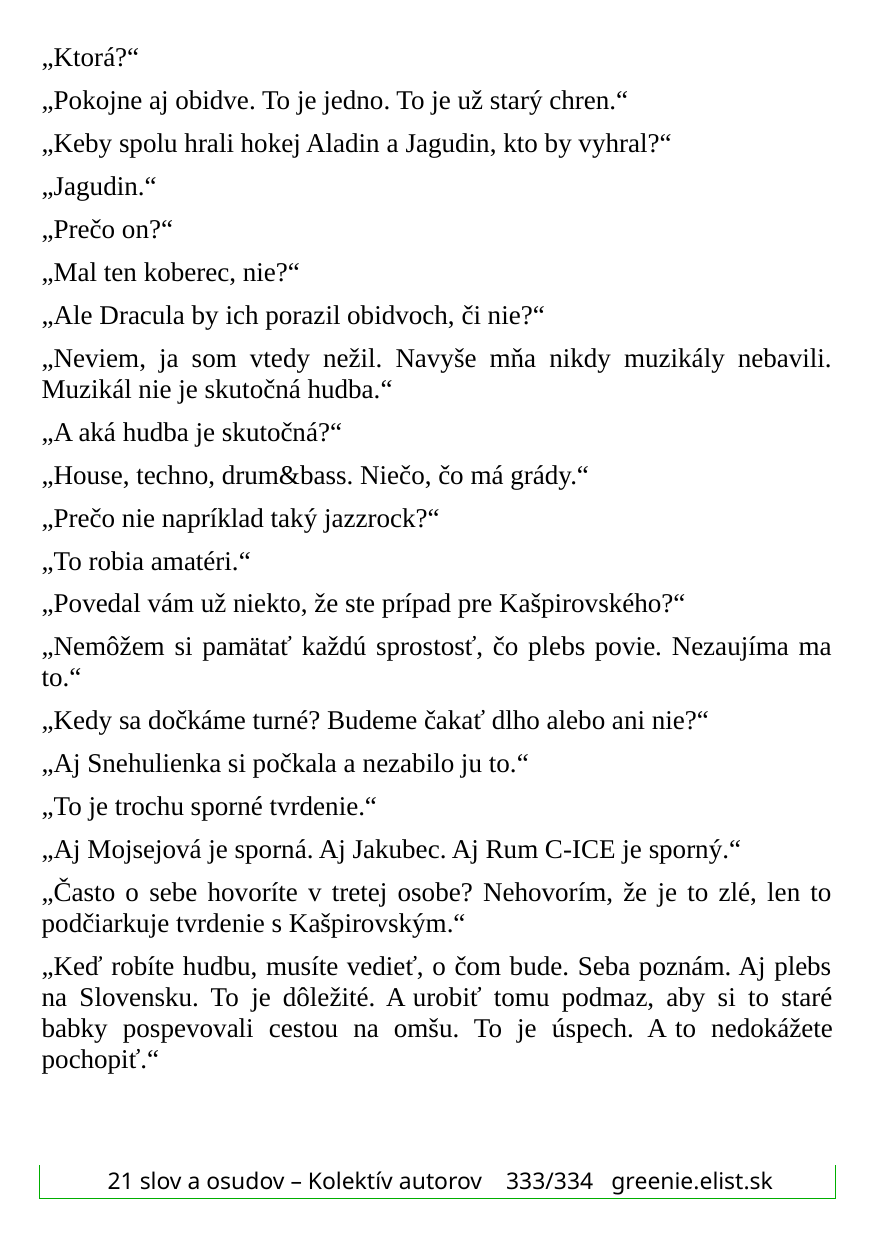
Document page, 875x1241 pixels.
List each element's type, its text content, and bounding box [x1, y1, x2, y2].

text „To robia amatéri.“ [41, 544, 833, 576]
text „Prečo nie napríklad taký jazzrock?“ [41, 502, 833, 533]
text „Aj Snehulienka si počkala a nezabilo ju to.“ [41, 747, 833, 778]
text „A aká hudba je skutočná?“ [41, 416, 833, 447]
text „Keď robíte hudbu, musíte vedieť, o čom bude. Seba poznám. Aj plebs na Slovensku. To je dôležité. A urobiť tomu podmaz, aby si to staré babky pospevovali cestou na omšu. To je úspech. A to nedokážete pochopiť.“ [41, 950, 833, 1075]
text „Nemôžem si pamätať každú sprostosť, čo plebs povie. Nezaujíma ma to.“ [41, 630, 833, 693]
text „Prečo on?“ [41, 213, 833, 244]
text „Kedy sa dočkáme turné? Budeme čakať dlho alebo ani nie?“ [41, 704, 833, 736]
text „To je trochu sporné tvrdenie.“ [41, 790, 833, 821]
text „Jagudin.“ [41, 170, 833, 201]
text „Neviem, ja som vtedy nežil. Navyše mňa nikdy muzikály nebavili. Muzikál nie je skutočná hudba.“ [41, 342, 833, 404]
text „Ktorá?“ [41, 41, 833, 72]
text „Povedal vám už niekto, že ste prípad pre Kašpirovského?“ [41, 587, 833, 619]
text „Pokojne aj obidve. To je jedno. To je už starý chren.“ [41, 84, 833, 115]
text „Aj Mojsejová je sporná. Aj Jakubec. Aj Rum C-ICE je sporný.“ [41, 833, 833, 864]
text „Ale Dracula by ich porazil obidvoch, či nie?“ [41, 299, 833, 330]
text „Často o sebe hovoríte v tretej osobe? Nehovorím, že je to zlé, len to podčiarkuje tvrdenie s Kašpirovským.“ [41, 876, 833, 938]
text „Mal ten koberec, nie?“ [41, 256, 833, 287]
text „Keby spolu hrali hokej Aladin a Jagudin, kto by vyhral?“ [41, 127, 833, 158]
text „House, techno, drum&bass. Niečo, čo má grády.“ [41, 459, 833, 490]
